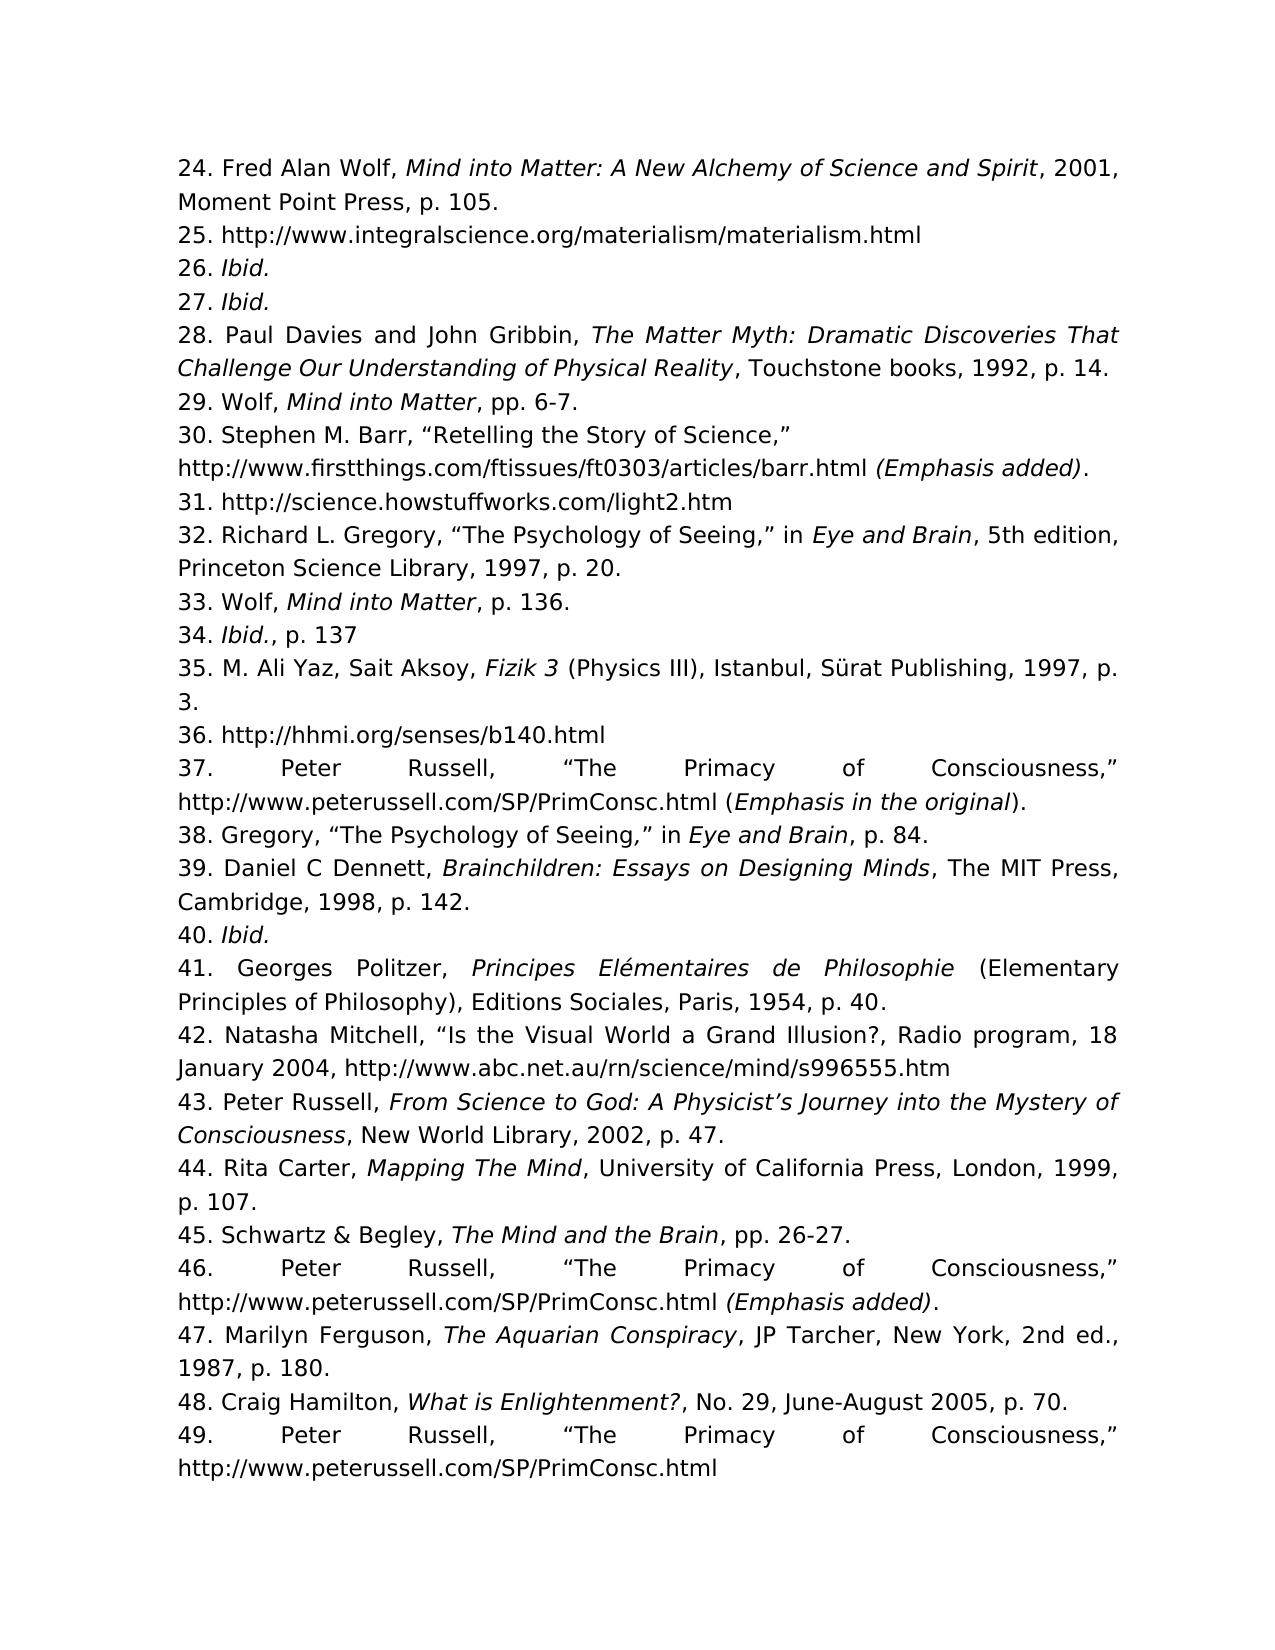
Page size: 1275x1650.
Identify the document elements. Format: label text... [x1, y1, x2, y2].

text 43. Peter Russell, From Science to God: A Physicist’s Journey into the Mystery of Consciousness, New World Library, 2002, p. 47. [177, 1083, 1119, 1150]
text 31. http://science.howstuffworks.com/light2.htm [177, 483, 1119, 517]
text 32. Richard L. Gregory, “The Psychology of Seeing,” in Eye and Brain, 5th edition, Princeton Science Library, 1997, p. 20. [177, 517, 1119, 583]
text 25. http://www.integralscience.org/materialism/materialism.html [177, 217, 1119, 250]
text 30. Stephen M. Barr, “Retelling the Story of Science,” [177, 417, 1119, 450]
text 40. Ibid. [177, 917, 1119, 950]
text 45. Schwartz & Begley, The Mind and the Brain, pp. 26-27. [177, 1217, 1119, 1250]
text 28. Paul Davies and John Gribbin, The Matter Myth: Dramatic Discoveries That Challenge Our Understanding of Physical Reality, Touchstone books, 1992, p. 14. [177, 317, 1119, 383]
text 27. Ibid. [177, 283, 1119, 317]
text 41. Georges Politzer, Principes Elémentaires de Philosophie (Elementary Principles of Philosophy), Editions Sociales, Paris, 1954, p. 40. [177, 950, 1119, 1017]
text 42. Natasha Mitchell, “Is the Visual World a Grand Illusion?, Radio program, 18 January 2004, http://www.abc.net.au/rn/science/mind/s996555.htm [177, 1017, 1119, 1083]
text http://www.firstthings.com/ftissues/ft0303/articles/barr.html (Emphasis added). [177, 450, 1119, 483]
text 37. Peter Russell, “The Primacy of Consciousness,” http://www.peterussell.com/SP/PrimConsc.html (Emphasis in the original). [177, 750, 1119, 817]
text 48. Craig Hamilton, What is Enlightenment?, No. 29, June-August 2005, p. 70. [177, 1383, 1119, 1417]
text 29. Wolf, Mind into Matter, pp. 6-7. [177, 383, 1119, 417]
text 38. Gregory, “The Psychology of Seeing,” in Eye and Brain, p. 84. [177, 817, 1119, 850]
text 46. Peter Russell, “The Primacy of Consciousness,” http://www.peterussell.com/SP/PrimConsc.html (Emphasis added). [177, 1250, 1119, 1317]
text 44. Rita Carter, Mapping The Mind, University of California Press, London, 1999, p. 107. [177, 1150, 1119, 1217]
text 26. Ibid. [177, 250, 1119, 283]
text 33. Wolf, Mind into Matter, p. 136. [177, 583, 1119, 617]
text 36. http://hhmi.org/senses/b140.html [177, 717, 1119, 750]
text 35. M. Ali Yaz, Sait Aksoy, Fizik 3 (Physics III), Istanbul, Sürat Publishing, 1997, p. 3. [177, 650, 1119, 717]
text 49. Peter Russell, “The Primacy of Consciousness,” http://www.peterussell.com/SP/PrimConsc.html [177, 1417, 1119, 1483]
text 24. Fred Alan Wolf, Mind into Matter: A New Alchemy of Science and Spirit, 2001, Moment Point Press, p. 105. [177, 150, 1119, 217]
text 34. Ibid., p. 137 [177, 617, 1119, 650]
text 39. Daniel C Dennett, Brainchildren: Essays on Designing Minds, The MIT Press, Cambridge, 1998, p. 142. [177, 850, 1119, 917]
text 47. Marilyn Ferguson, The Aquarian Conspiracy, JP Tarcher, New York, 2nd ed., 1987, p. 180. [177, 1317, 1119, 1383]
